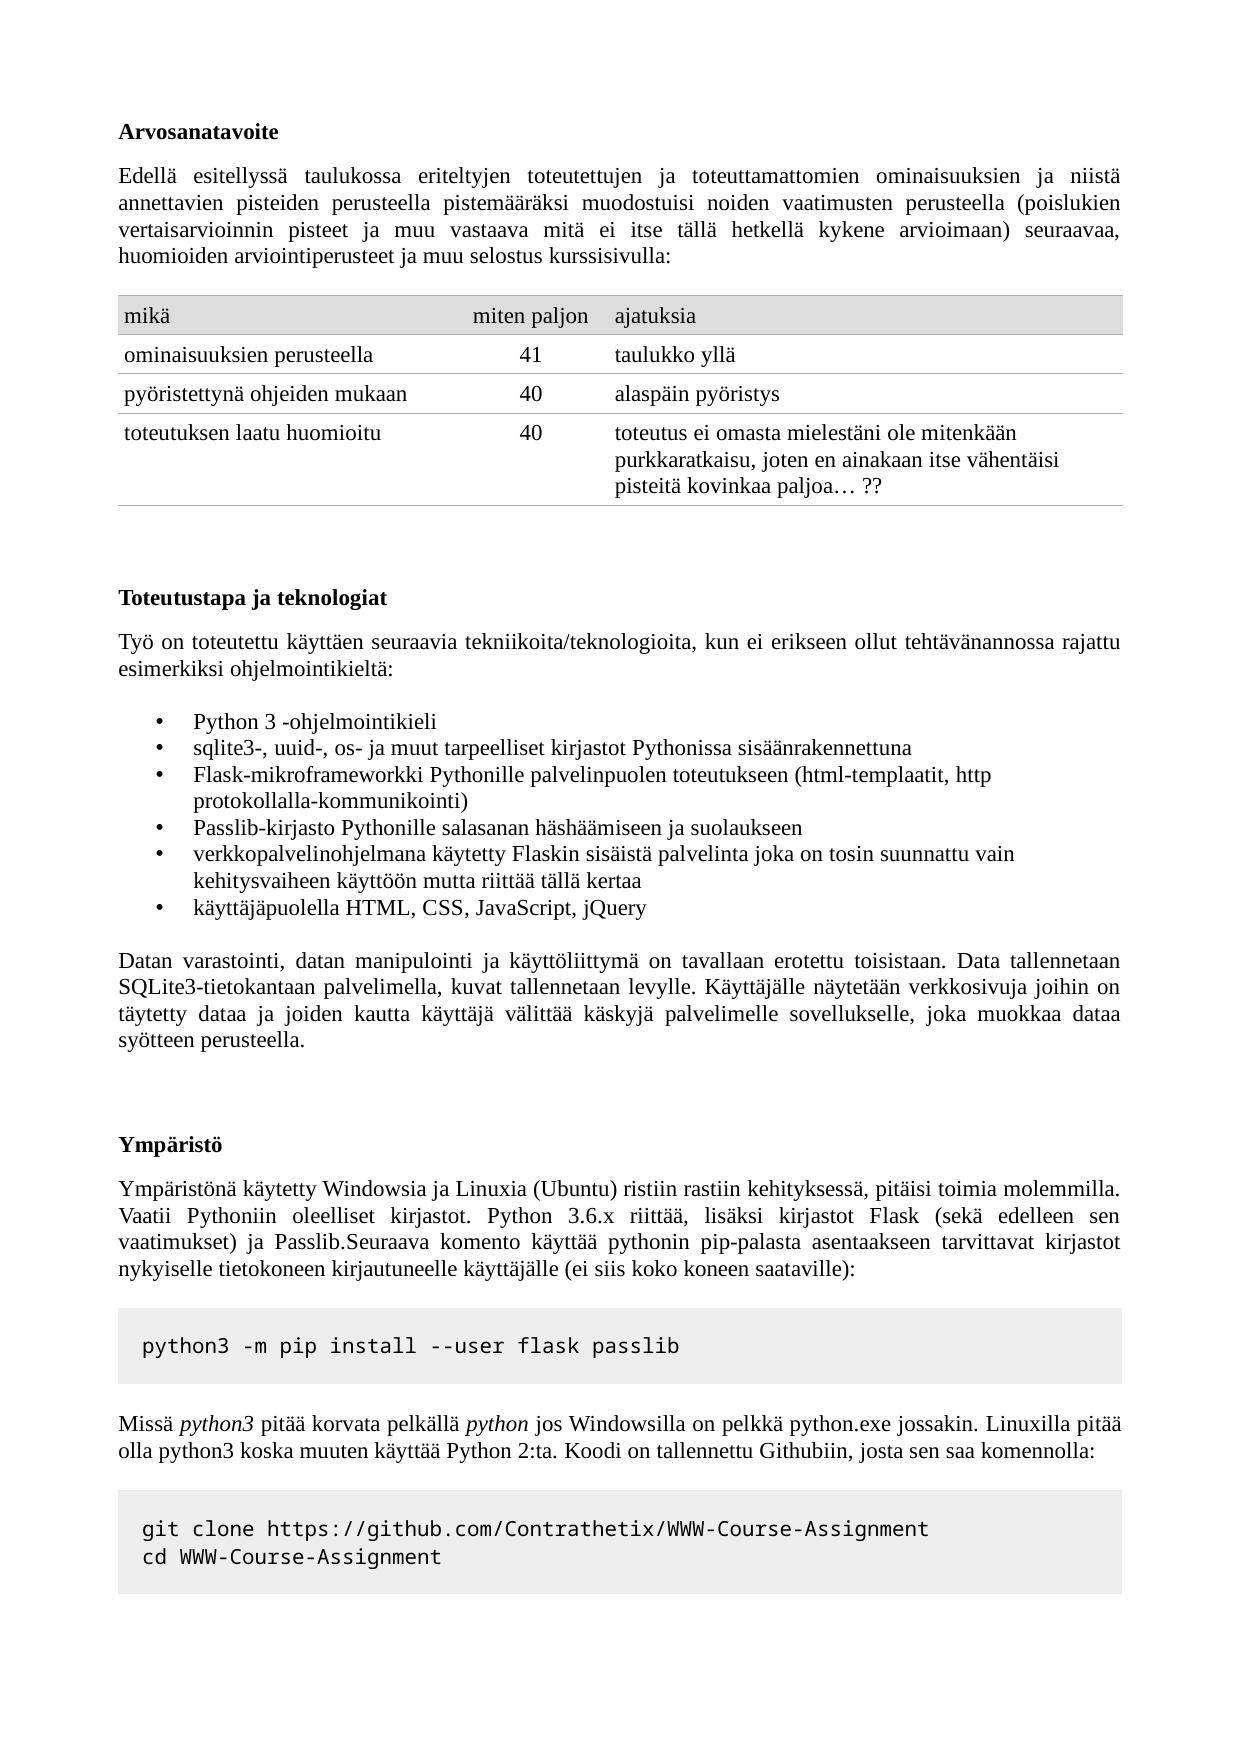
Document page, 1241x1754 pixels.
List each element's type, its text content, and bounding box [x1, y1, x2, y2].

text Ympäristönä käytetty Windowsia ja Linuxia (Ubuntu) ristiin rastiin kehityksessä, pitäisi toimia molemmilla. Vaatii Pythoniin oleelliset kirjastot. Python 3.6.x riittää, lisäksi kirjastot Flask (sekä edelleen sen vaatimukset) ja Passlib.Seuraava komento käyttää pythonin pip-palasta asentaakseen tarvittavat kirjastot nykyiselle tietokoneen kirjautuneelle käyttäjälle (ei siis koko koneen saataville): [118, 1175, 1122, 1281]
subtitle Toteutustapa ja teknologiat [118, 583, 1122, 610]
table_cell 41 [453, 335, 609, 373]
list verkkopalvelinohjelmana käytetty Flaskin sisäistä palvelinta joka on tosin suunnattu vain kehitysvaiheen käyttöön mutta riittää tällä kertaa [156, 840, 1122, 893]
subtitle Ympäristö [118, 1131, 1122, 1157]
list sqlite3-, uuid-, os- ja muut tarpeelliset kirjastot Pythonissa sisäänrakennettuna [156, 734, 1122, 761]
table_cell alaspäin pyöristys [609, 374, 1123, 412]
table_header mikä [118, 296, 453, 334]
text Datan varastointi, datan manipulointi ja käyttöliittymä on tavallaan erotettu toisistaan. Data tallennetaan SQLite3-tietokantaan palvelimella, kuvat tallennetaan levylle. Käyttäjälle näytetään verkkosivuja joihin on täytetty dataa ja joiden kautta käyttäjä välittää käskyjä palvelimelle sovellukselle, joka muokkaa dataa syötteen perusteella. [118, 947, 1122, 1053]
table_cell 40 [453, 414, 609, 504]
text Missä python3 pitää korvata pelkällä python jos Windowsilla on pelkkä python.exe jossakin. Linuxilla pitää olla python3 koska muuten käyttää Python 2:ta. Koodi on tallennettu Githubiin, josta sen saa komennolla: [118, 1410, 1122, 1463]
list Flask-mikroframeworkki Pythonille palvelinpuolen toteutukseen (html-templaatit, http protokollalla-kommunikointi) [156, 761, 1122, 814]
table_cell taulukko yllä [609, 335, 1123, 373]
text Työ on toteutettu käyttäen seuraavia tekniikoita/teknologioita, kun ei erikseen ollut tehtävänannossa rajattu esimerkiksi ohjelmointikieltä: [118, 628, 1122, 681]
table_header miten paljon [453, 296, 609, 334]
table_cell 40 [453, 374, 609, 412]
table_header git clone https://github.com/Contrathetix/WWW-Course-Assignment cd WWW-Course-Assignment [118, 1490, 1122, 1594]
list Passlib-kirjasto Pythonille salasanan häshäämiseen ja suolaukseen [156, 814, 1122, 840]
subtitle Arvosanatavoite [118, 118, 1122, 145]
table_header ajatuksia [609, 296, 1123, 334]
table_cell pyöristettynä ohjeiden mukaan [118, 374, 453, 412]
table_header python3 -m pip install --user flask passlib [118, 1308, 1122, 1384]
text Edellä esitellyssä taulukossa eriteltyjen toteutettujen ja toteuttamattomien ominaisuuksien ja niistä annettavien pisteiden perusteella pistemääräksi muodostuisi noiden vaatimusten perusteella (poislukien vertaisarvioinnin pisteet ja muu vastaava mitä ei itse tällä hetkellä kykene arvioimaan) seuraavaa, huomioiden arviointiperusteet ja muu selostus kurssisivulla: [118, 162, 1122, 269]
table_cell toteutuksen laatu huomioitu [118, 414, 453, 504]
list käyttäjäpuolella HTML, CSS, JavaScript, jQuery [156, 893, 1122, 920]
table_cell toteutus ei omasta mielestäni ole mitenkään purkkaratkaisu, joten en ainakaan itse vähentäisi pisteitä kovinkaa paljoa… ?? [609, 414, 1123, 504]
table_cell ominaisuuksien perusteella [118, 335, 453, 373]
list Python 3 -ohjelmointikieli [156, 707, 1122, 734]
